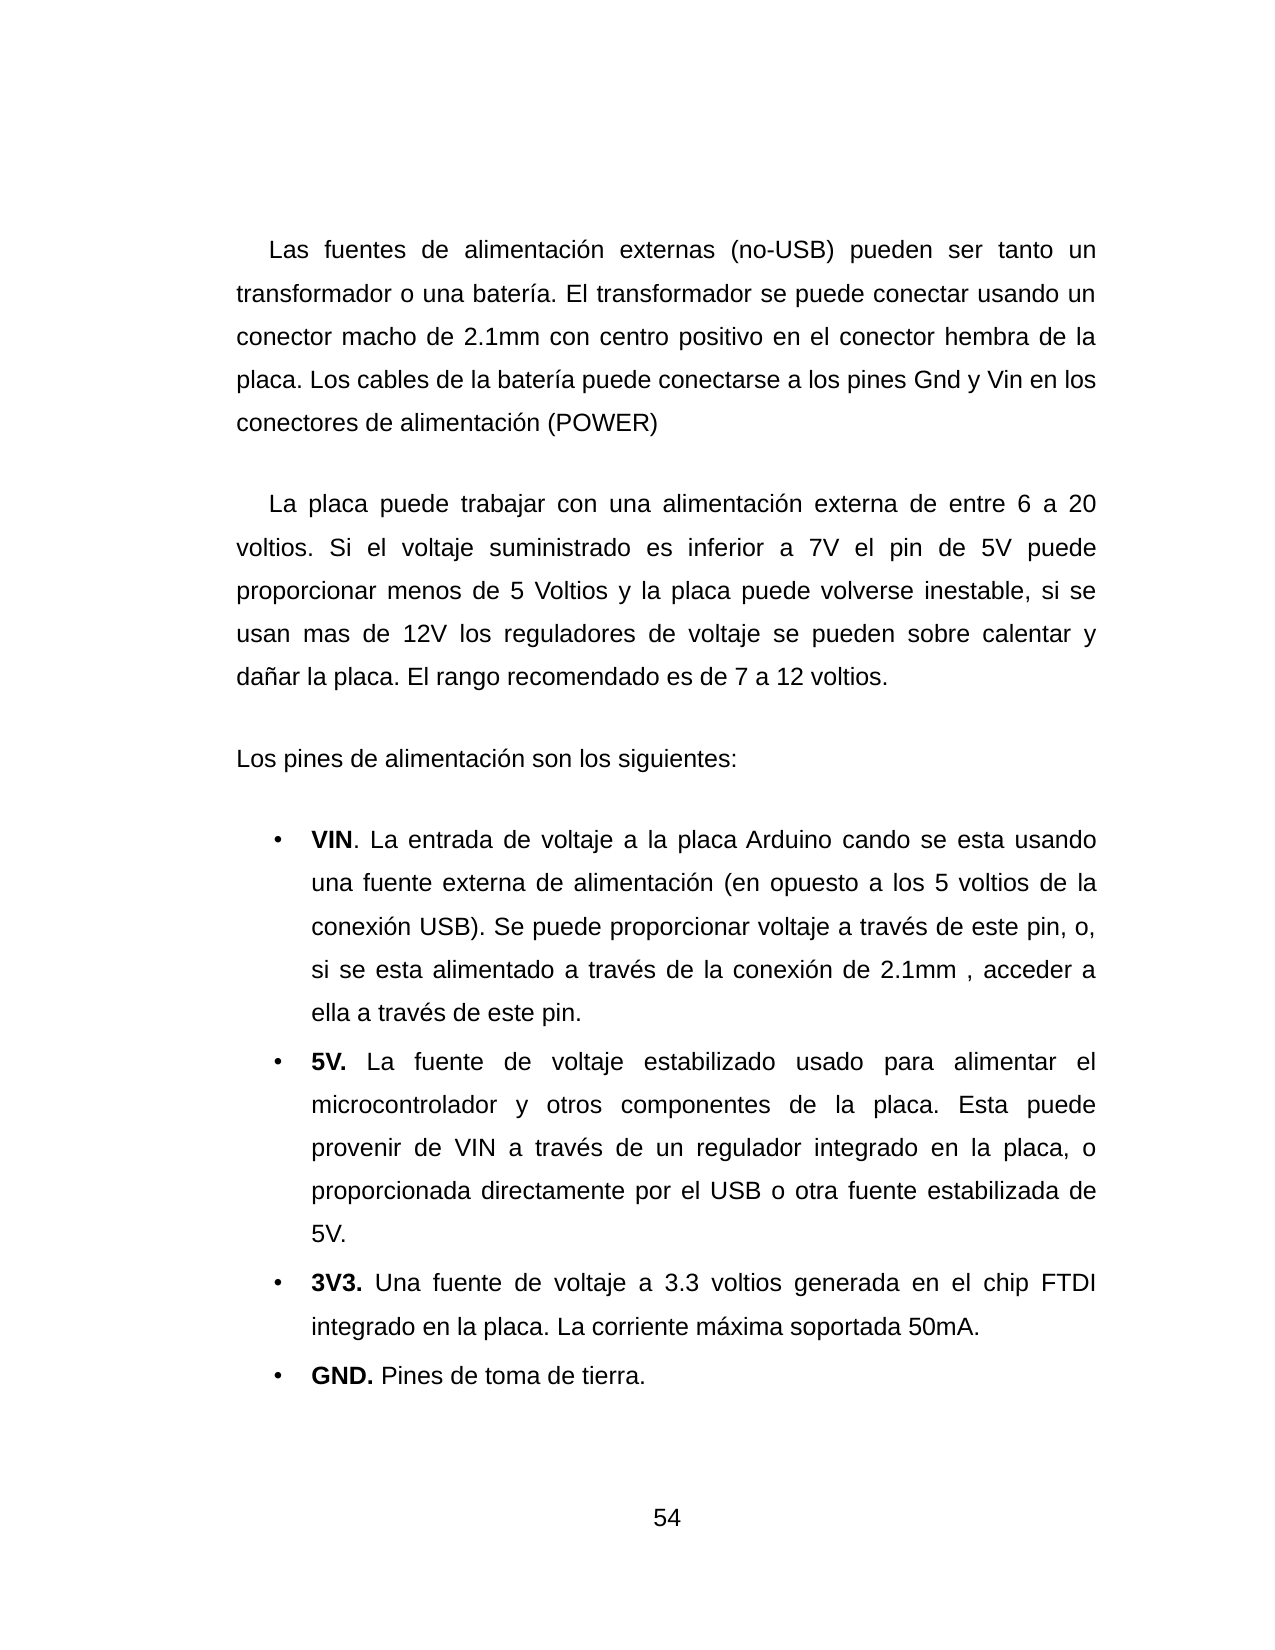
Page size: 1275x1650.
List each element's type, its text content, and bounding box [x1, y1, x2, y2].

list 5V. La fuente de voltaje estabilizado usado para alimentar el microcontrolador y otros componentes de la placa. Esta puede provenir de VIN a través de un regulador integrado en la placa, o proporcionada directamente por el USB o otra fuente estabilizada de 5V. [274, 1047, 1098, 1248]
list VIN. La entrada de voltaje a la placa Arduino cando se esta usando una fuente externa de alimentación (en opuesto a los 5 voltios de la conexión USB). Se puede proporcionar voltaje a través de este pin, o, si se esta alimentado a través de la conexión de 2.1mm , acceder a ella a través de este pin. [274, 825, 1098, 1026]
text La placa puede trabajar con una alimentación externa de entre 6 a 20 voltios. Si el voltaje suministrado es inferior a 7V el pin de 5V puede proporcionar menos de 5 Voltios y la placa puede volverse inestable, si se usan mas de 12V los reguladores de voltaje se pueden sobre calentar y dañar la placa. El rango recomendado es de 7 a 12 voltios. [236, 489, 1098, 691]
list 3V3. Una fuente de voltaje a 3.3 voltios generada en el chip FTDI integrado en la placa. La corriente máxima soportada 50mA. [274, 1268, 1098, 1340]
text Las fuentes de alimentación externas (no-USB) pueden ser tanto un transformador o una batería. El transformador se puede conectar usando un conector macho de 2.1mm con centro positivo en el conector hembra de la placa. Los cables de la batería puede conectarse a los pines Gnd y Vin en los conectores de alimentación (POWER) [236, 235, 1098, 437]
list GND. Pines de toma de tierra. [274, 1361, 1098, 1389]
text Los pines de alimentación son los siguientes: [236, 743, 1098, 772]
